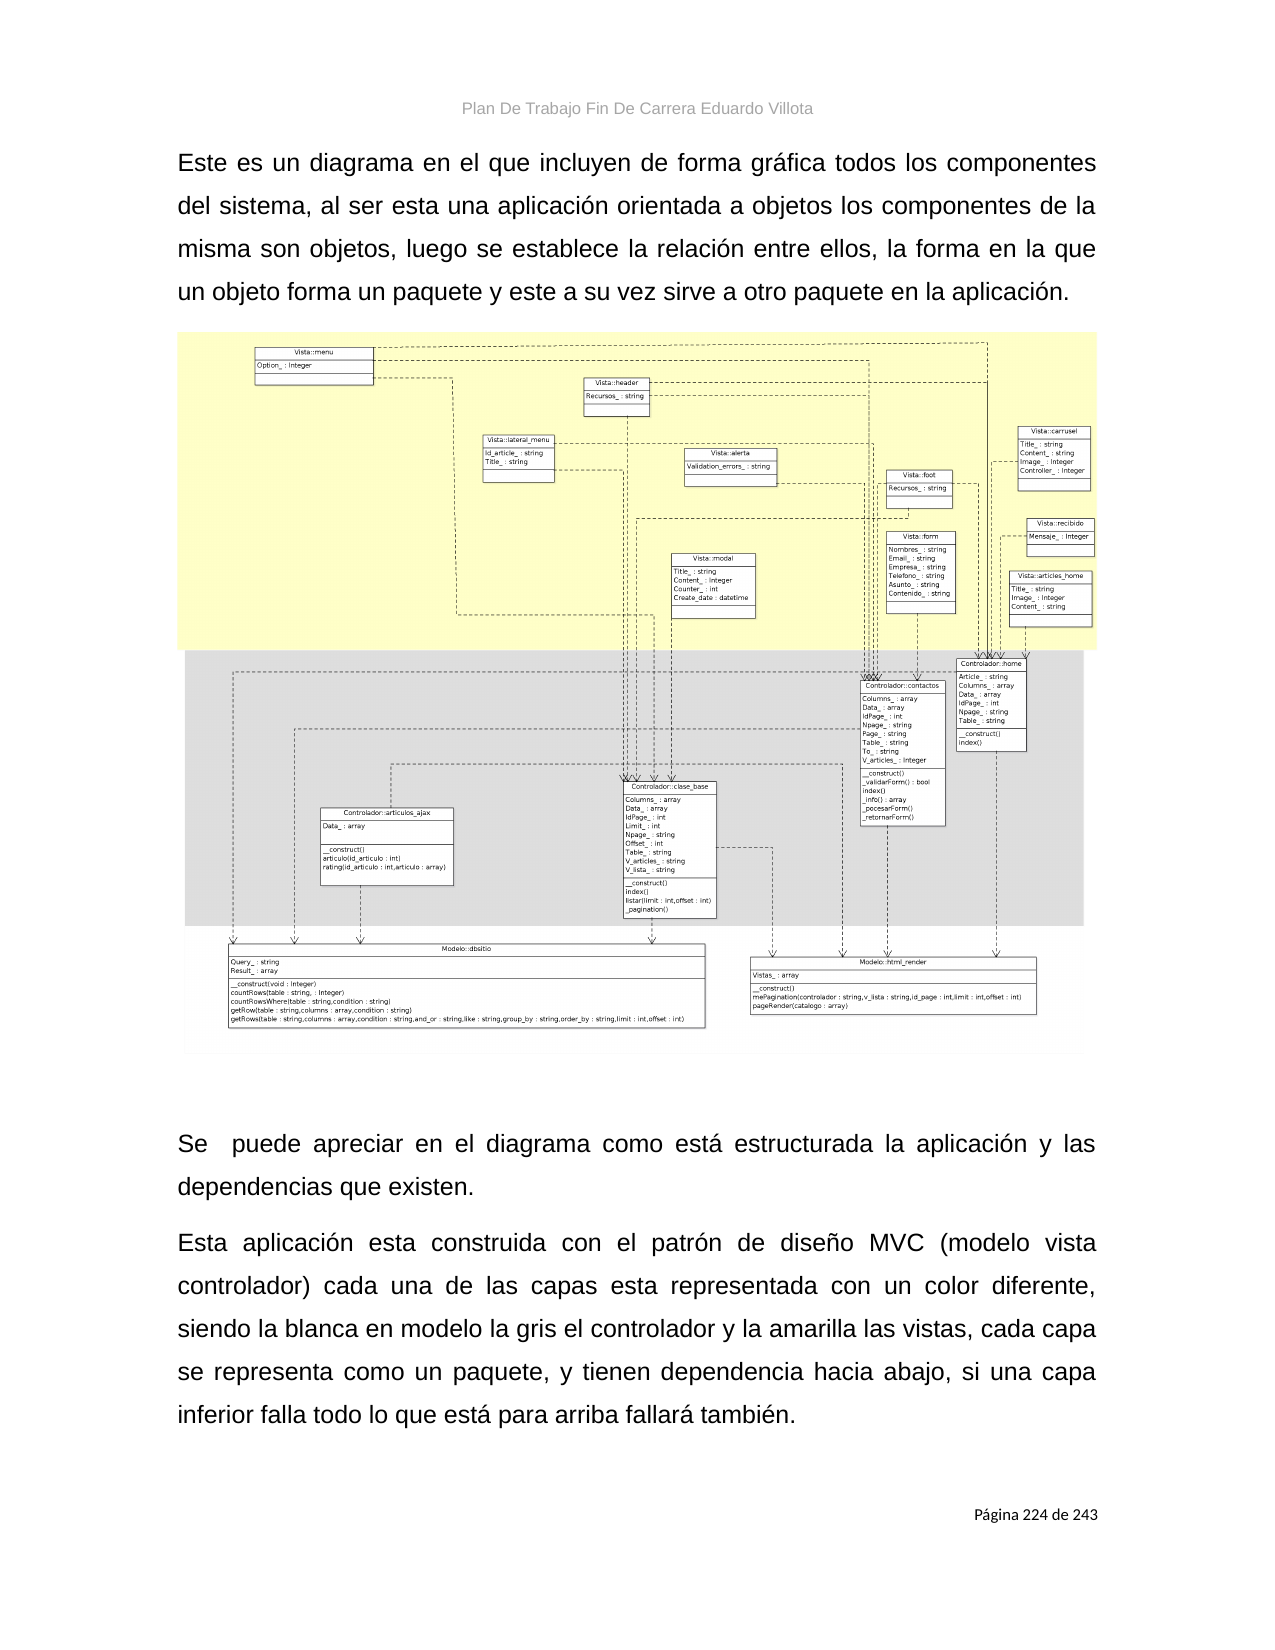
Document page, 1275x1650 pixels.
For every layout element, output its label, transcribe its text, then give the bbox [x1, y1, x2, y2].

text Esta aplicación esta construida con el patrón de diseño MVC (modelo vista controlador) cada una de las capas esta representada con un color diferente, siendo la blanca en modelo la gris el controlador y la amarilla las vistas, cada capa se representa como un paquete, y tienen dependencia hacia abajo, si una capa inferior falla todo lo que está para arriba fallará también. [177, 1228, 1098, 1429]
picture [177, 332, 1098, 1059]
text Este es un diagrama en el que incluyen de forma gráfica todos los componentes del sistema, al ser esta una aplicación orientada a objetos los componentes de la misma son objetos, luego se establece la relación entre ellos, la forma en la que un objeto forma un paquete y este a su vez sirve a otro paquete en la aplicación. [177, 148, 1098, 306]
text Se puede apreciar en el diagrama como está estructurada la aplicación y las dependencias que existen. [177, 1129, 1098, 1201]
